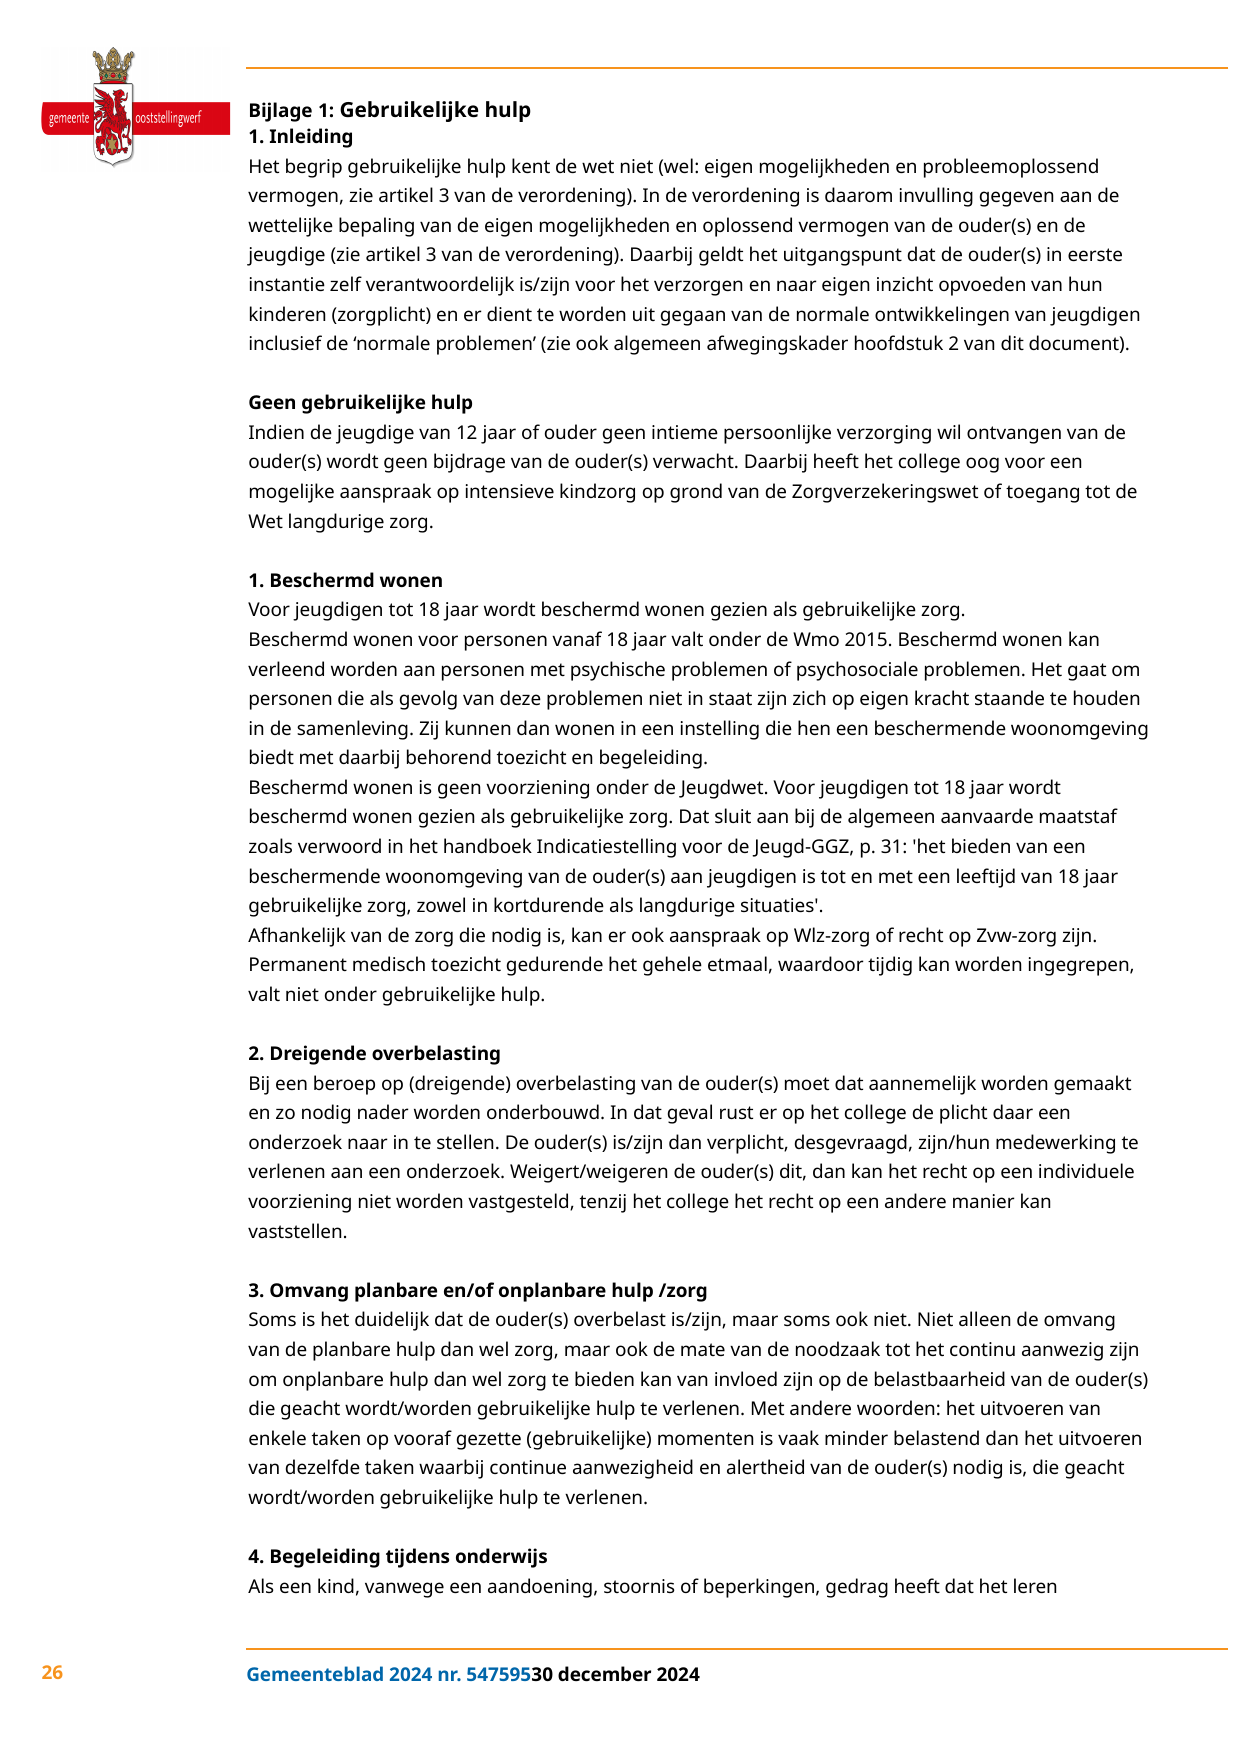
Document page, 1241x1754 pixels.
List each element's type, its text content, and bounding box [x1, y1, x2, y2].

text Soms is het duidelijk dat de ouder(s) overbelast is/zijn, maar soms ook niet. Niet alleen de omvang van de planbare hulp dan wel zorg, maar ook de mate van de noodzaak tot het continu aanwezig zijn om onplanbare hulp dan wel zorg te bieden kan van invloed zijn op de belastbaarheid van de ouder(s) die geacht wordt/worden gebruikelijke hulp te verlenen. Met andere woorden: het uitvoeren van enkele taken op vooraf gezette (gebruikelijke) momenten is vaak minder belastend dan het uitvoeren van dezelfde taken waarbij continue aanwezigheid en alertheid van de ouder(s) nodig is, die geacht wordt/worden gebruikelijke hulp te verlenen. [248, 1307, 1152, 1510]
text Voor jeugdigen tot 18 jaar wordt beschermd wonen gezien als gebruikelijke zorg. [248, 597, 1152, 622]
text Als een kind, vanwege een aandoening, stoornis of beperkingen, gedrag heeft dat het leren [248, 1573, 1152, 1599]
text Beschermd wonen is geen voorziening onder de Jeugdwet. Voor jeugdigen tot 18 jaar wordt beschermd wonen gezien als gebruikelijke zorg. Dat sluit aan bij de algemeen aanvaarde maatstaf zoals verwoord in het handboek Indicatiestelling voor de Jeugd-GGZ, p. 31: 'het bieden van een beschermende woonomgeving van de ouder(s) aan jeugdigen is tot en met een leeftijd van 18 jaar gebruikelijke zorg, zowel in kortdurende als langdurige situaties'. [248, 774, 1152, 918]
text Permanent medisch toezicht gedurende het gehele etmaal, waardoor tijdig kan worden ingegrepen, valt niet onder gebruikelijke hulp. [248, 952, 1152, 1007]
text Het begrip gebruikelijke hulp kent de wet niet (wel: eigen mogelijkheden en probleemoplossend vermogen, zie artikel 3 van de verordening). In de verordening is daarom invulling gegeven aan de wettelijke bepaling van de eigen mogelijkheden en oplossend vermogen van de ouder(s) en de jeugdige (zie artikel 3 van de verordening). Daarbij geldt het uitgangspunt dat de ouder(s) in eerste instantie zelf verantwoordelijk is/zijn voor het verzorgen en naar eigen inzicht opvoeden van hun kinderen (zorgplicht) en er dient te worden uit gegaan van de normale ontwikkelingen van jeugdigen inclusief de ‘normale problemen’ (zie ook algemeen afwegingskader hoofdstuk 2 van dit document). [248, 153, 1152, 356]
text 4. Begeleiding tijdens onderwijs [248, 1543, 1152, 1569]
text Bij een beroep op (dreigende) overbelasting van de ouder(s) moet dat aannemelijk worden gemaakt en zo nodig nader worden onderbouwd. In dat geval rust er op het college de plicht daar een onderzoek naar in te stellen. De ouder(s) is/zijn dan verplicht, desgevraagd, zijn/hun medewerking te verlenen aan een onderzoek. Weigert/weigeren de ouder(s) dit, dan kan het recht op een individuele voorziening niet worden vastgesteld, tenzij het college het recht op een andere manier kan vaststellen. [248, 1070, 1152, 1244]
text Bijlage 1: Gebruikelijke hulp [248, 95, 1152, 123]
text Geen gebruikelijke hulp [248, 389, 1152, 415]
text 1. Beschermd wonen [248, 567, 1152, 593]
text 1. Inleiding [248, 123, 1152, 149]
picture [41, 47, 231, 172]
text Afhankelijk van de zorg die nodig is, kan er ook aanspraak op Wlz-zorg of recht op Zvw-zorg zijn. [248, 922, 1152, 948]
text Indien de jeugdige van 12 jaar of ouder geen intieme persoonlijke verzorging wil ontvangen van de ouder(s) wordt geen bijdrage van de ouder(s) verwacht. Daarbij heeft het college oog voor een mogelijke aanspraak op intensieve kindzorg op grond van de Zorgverzekeringswet of toegang tot de Wet langdurige zorg. [248, 419, 1152, 534]
text Beschermd wonen voor personen vanaf 18 jaar valt onder de Wmo 2015. Beschermd wonen kan verleend worden aan personen met psychische problemen of psychosociale problemen. Het gaat om personen die als gevolg van deze problemen niet in staat zijn zich op eigen kracht staande te houden in de samenleving. Zij kunnen dan wonen in een instelling die hen een beschermende woonomgeving biedt met daarbij behorend toezicht en begeleiding. [248, 626, 1152, 770]
text 3. Omvang planbare en/of onplanbare hulp /zorg [248, 1277, 1152, 1303]
text 2. Dreigende overbelasting [248, 1040, 1152, 1066]
